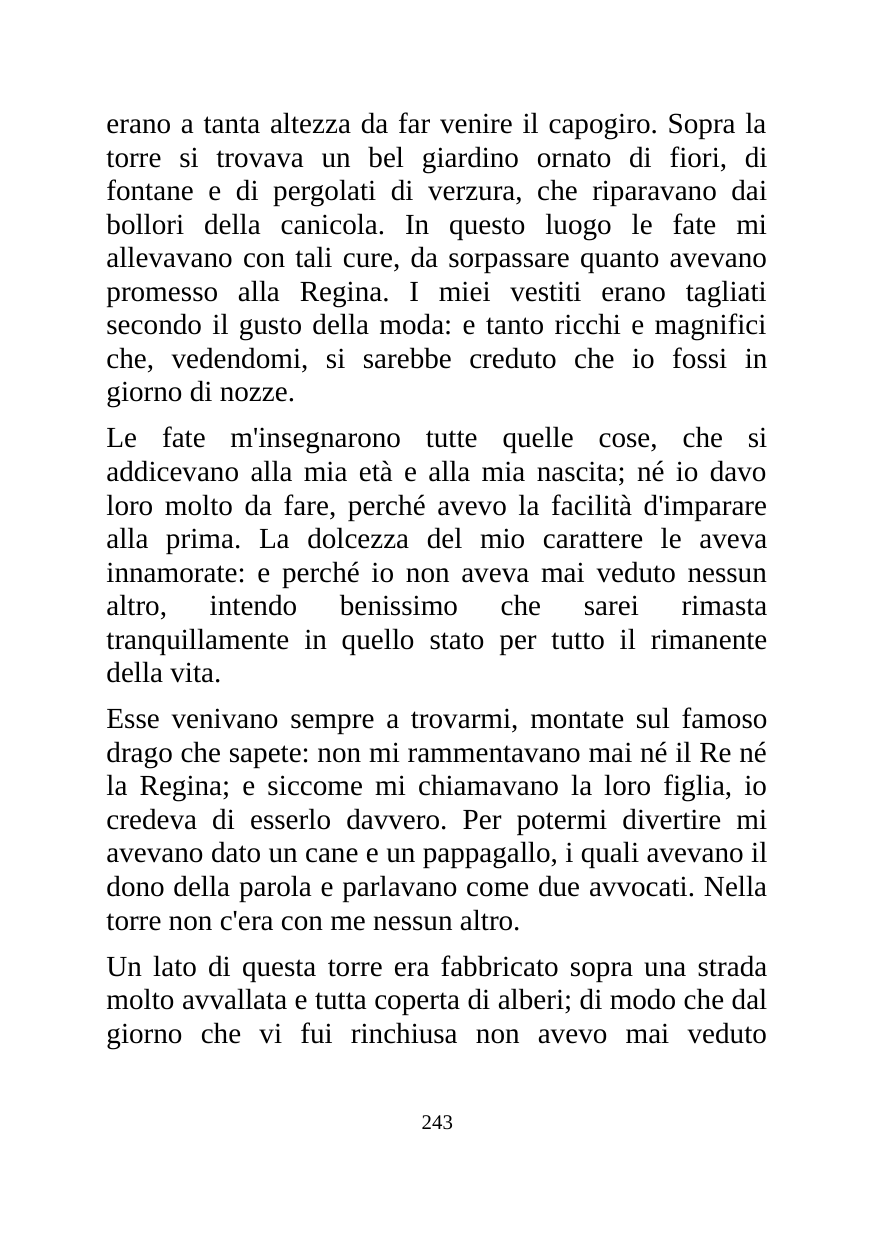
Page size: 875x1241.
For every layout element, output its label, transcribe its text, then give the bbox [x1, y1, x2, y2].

text Un lato di questa torre era fabbricato sopra una strada molto avvallata e tutta coperta di alberi; di modo che dal giorno che vi fui rinchiusa non avevo mai veduto [106, 949, 768, 1049]
text erano a tanta altezza da far venire il capogiro. Sopra la torre si trovava un bel giardino ornato di fiori, di fontane e di pergolati di verzura, che riparavano dai bollori della canicola. In questo luogo le fate mi allevavano con tali cure, da sorpassare quanto avevano promesso alla Regina. I miei vestiti erano tagliati secondo il gusto della moda: e tanto ricchi e magnifici che, vedendomi, si sarebbe creduto che io fossi in giorno di nozze. [106, 106, 768, 408]
text Esse venivano sempre a trovarmi, montate sul famoso drago che sapete: non mi rammentavano mai né il Re né la Regina; e siccome mi chiamavano la loro figlia, io credeva di esserlo davvero. Per potermi divertire mi avevano dato un cane e un pappagallo, i quali avevano il dono della parola e parlavano come due avvocati. Nella torre non c'era con me nessun altro. [106, 701, 768, 936]
text Le fate m'insegnarono tutte quelle cose, che si addicevano alla mia età e alla mia nascita; né io davo loro molto da fare, perché avevo la facilità d'imparare alla prima. La dolcezza del mio carattere le aveva innamorate: e perché io non aveva mai veduto nessun altro, intendo benissimo che sarei rimasta tranquillamente in quello stato per tutto il rimanente della vita. [106, 421, 768, 689]
